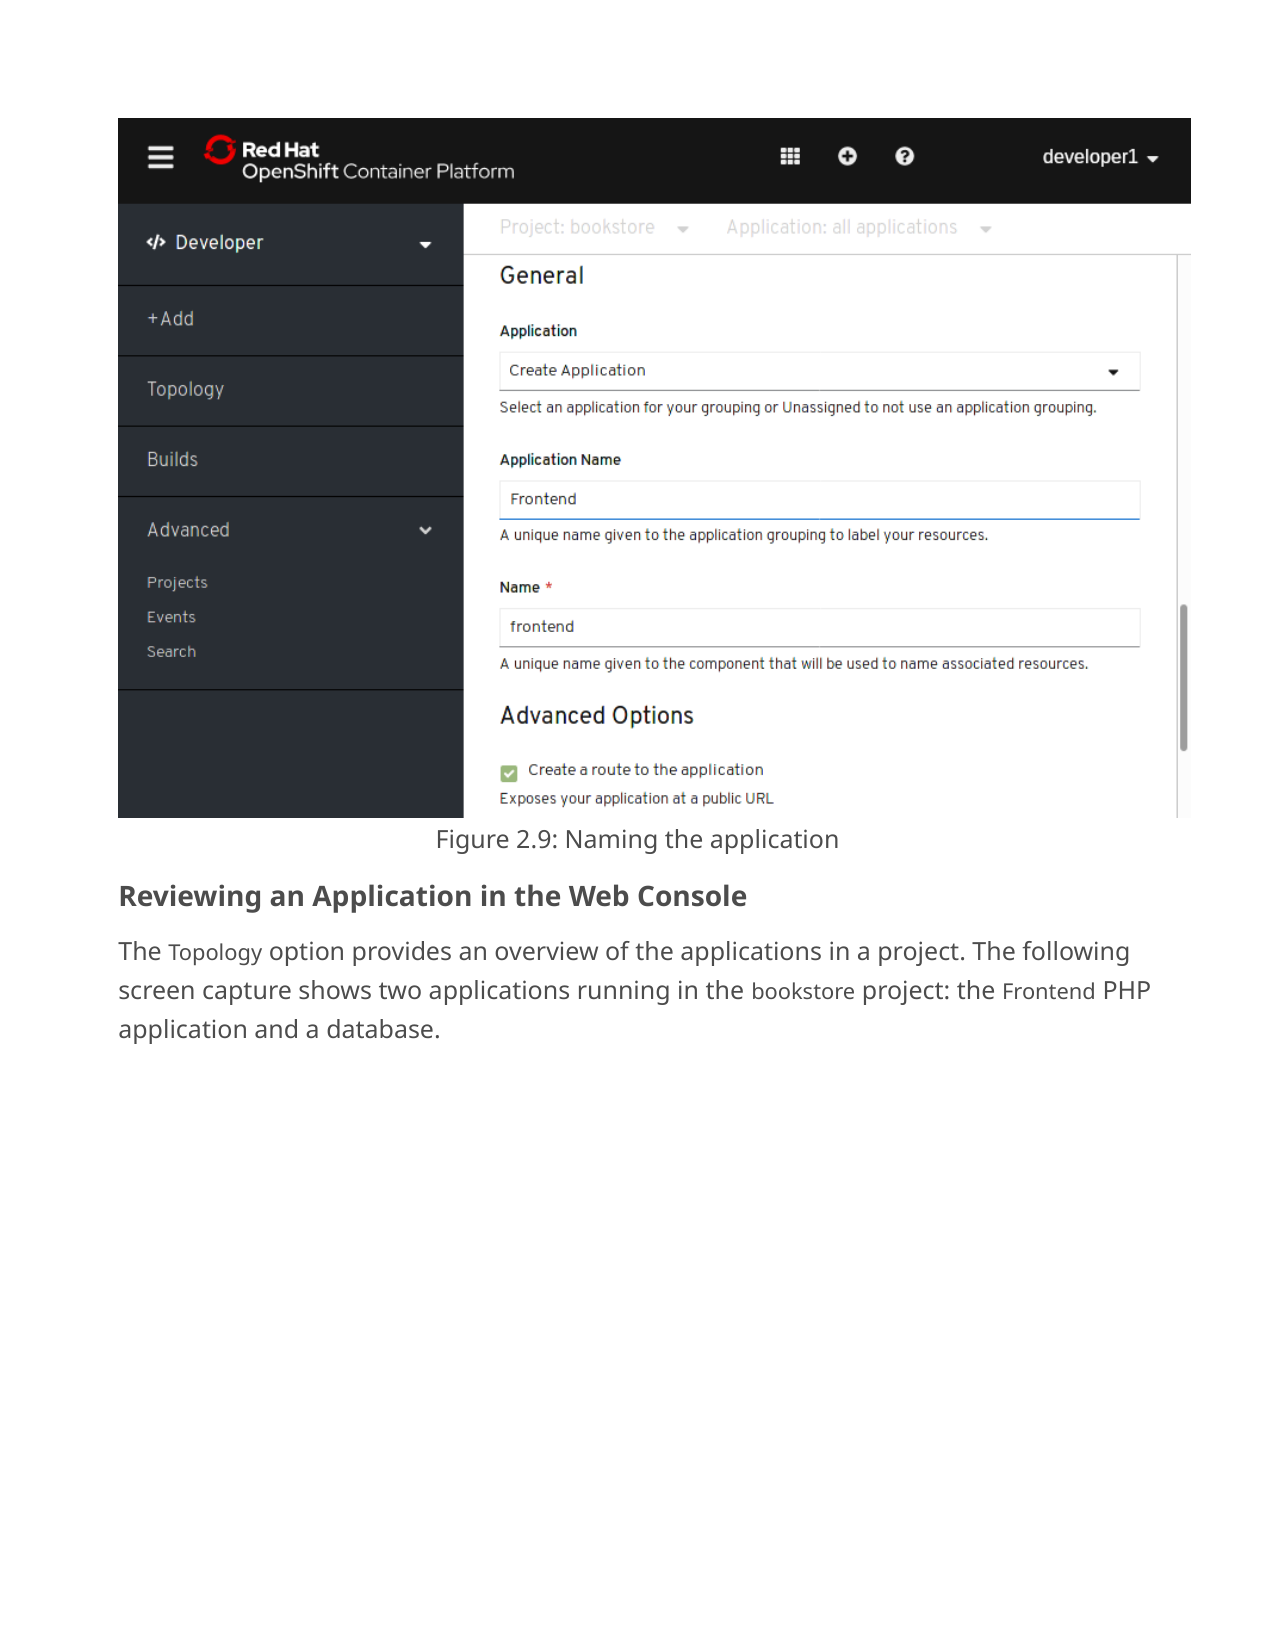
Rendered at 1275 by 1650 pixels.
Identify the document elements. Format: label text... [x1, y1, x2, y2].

subtitle Reviewing an Application in the Web Console [118, 876, 1157, 914]
text The Topology option provides an overview of the applications in a project. The following screen capture shows two applications running in the bookstore project: the Frontend PHP application and a database. [118, 933, 1157, 1046]
text Figure 2.9: Naming the application [118, 822, 1157, 856]
